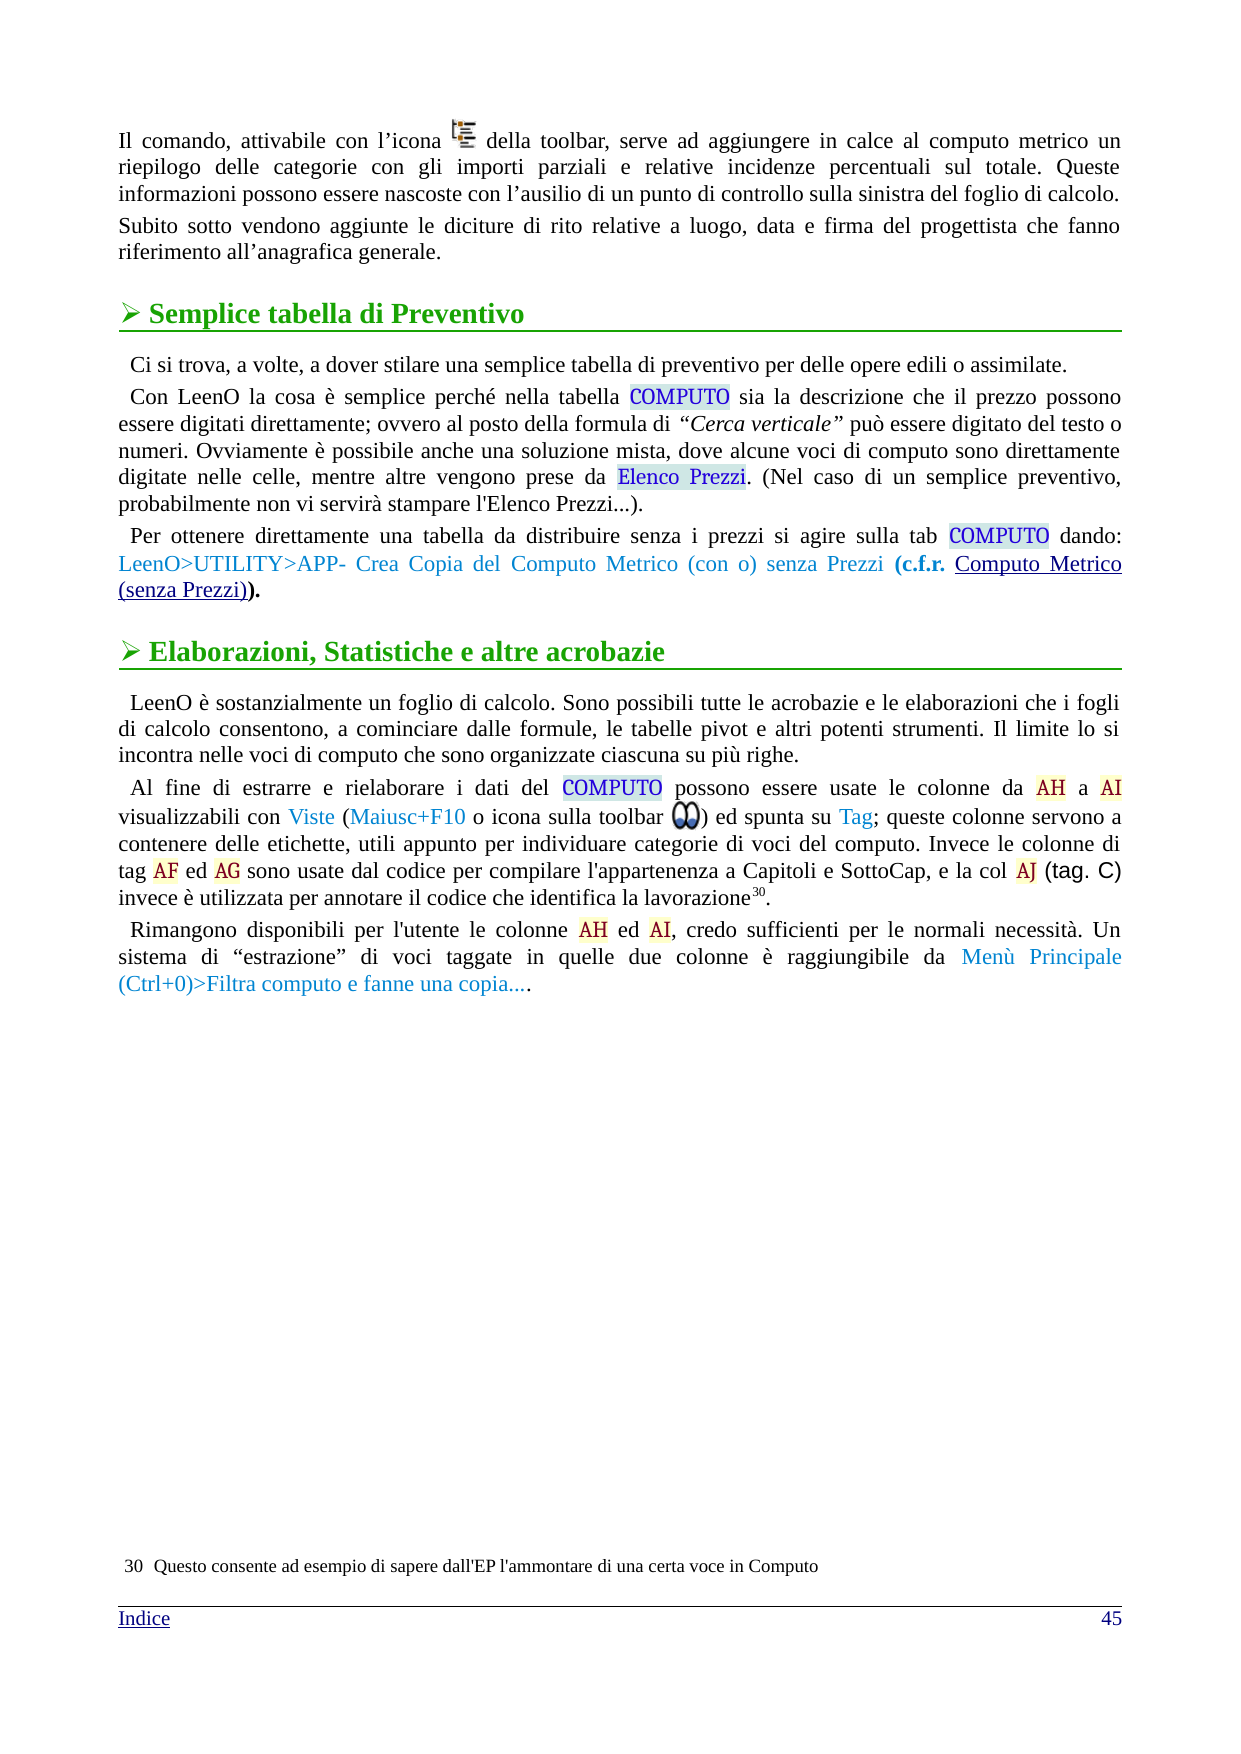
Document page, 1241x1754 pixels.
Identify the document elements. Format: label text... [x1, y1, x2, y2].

picture [671, 800, 701, 831]
text Il comando, attivabile con l’icona della toolbar, serve ad aggiungere in calce al computo metrico un riepilogo delle categorie con gli importi parziali e relative incidenze percentuali sul totale. Queste informazioni possono essere nascoste con l’ausilio di un punto di controllo sulla sinistra del foglio di calcolo. [118, 118, 1122, 206]
text Al fine di estrarre e rielaborare i dati del COMPUTO possono essere usate le colonne da AH a AI visualizzabili con Viste (Maiusc+F10 o icona sulla toolbar ) ed spunta su Tag; queste colonne servono a contenere delle etichette, utili appunto per individuare categorie di voci del computo. Invece le colonne di tag AF ed AG sono usate dal codice per compilare l'appartenenza a Capitoli e SottoCap, e la col AJ (tag. C) invece è utilizzata per annotare il codice che identifica la lavorazione. [118, 774, 1122, 910]
text Questo consente ad esempio di sapere dall'EP l'ammontare di una certa voce in Computo [124, 1555, 1122, 1576]
text LeenO è sostanzialmente un foglio di calcolo. Sono possibili tutte le acrobazie e le elaborazioni che i fogli di calcolo consentono, a cominciare dalle formule, le tabelle pivot e altri potenti strumenti. Il limite lo si incontra nelle voci di computo che sono organizzate ciascuna su più righe. [118, 689, 1122, 768]
text Con LeenO la cosa è semplice perché nella tabella COMPUTO sia la descrizione che il prezzo possono essere digitati direttamente; ovvero al posto della formula di “Cerca verticale” può essere digitato del testo o numeri. Ovviamente è possibile anche una soluzione mista, dove alcune voci di computo sono direttamente digitate nelle celle, mentre altre vengono prese da Elenco Prezzi. (Nel caso di un semplice preventivo, probabilmente non vi servirà stampare l'Elenco Prezzi...). [118, 383, 1122, 517]
text Per ottenere direttamente una tabella da distribuire senza i prezzi si agire sulla tab COMPUTO dando: LeenO>UTILITY>APP- Crea Copia del Computo Metrico (con o) senza Prezzi (c.f.r. Computo Metrico (senza Prezzi)). [118, 522, 1122, 602]
subtitle Elaborazioni, Statistiche e altre acrobazie [119, 634, 1122, 668]
text Rimangono disponibili per l'utente le colonne AH ed AI, credo sufficienti per le normali necessità. Un sistema di “estrazione” di voci taggate in quelle due colonne è raggiungibile da Menù Principale (Ctrl+0)>Filtra computo e fanne una copia.... [118, 916, 1122, 996]
text Ci si trova, a volte, a dover stilare una semplice tabella di preventivo per delle opere edili o assimilate. [118, 351, 1122, 377]
picture [451, 118, 477, 149]
text Subito sotto vendono aggiunte le diciture di rito relative a luogo, data e firma del progettista che fanno riferimento all’anagrafica generale. [118, 212, 1122, 264]
subtitle Semplice tabella di Preventivo [119, 296, 1122, 330]
